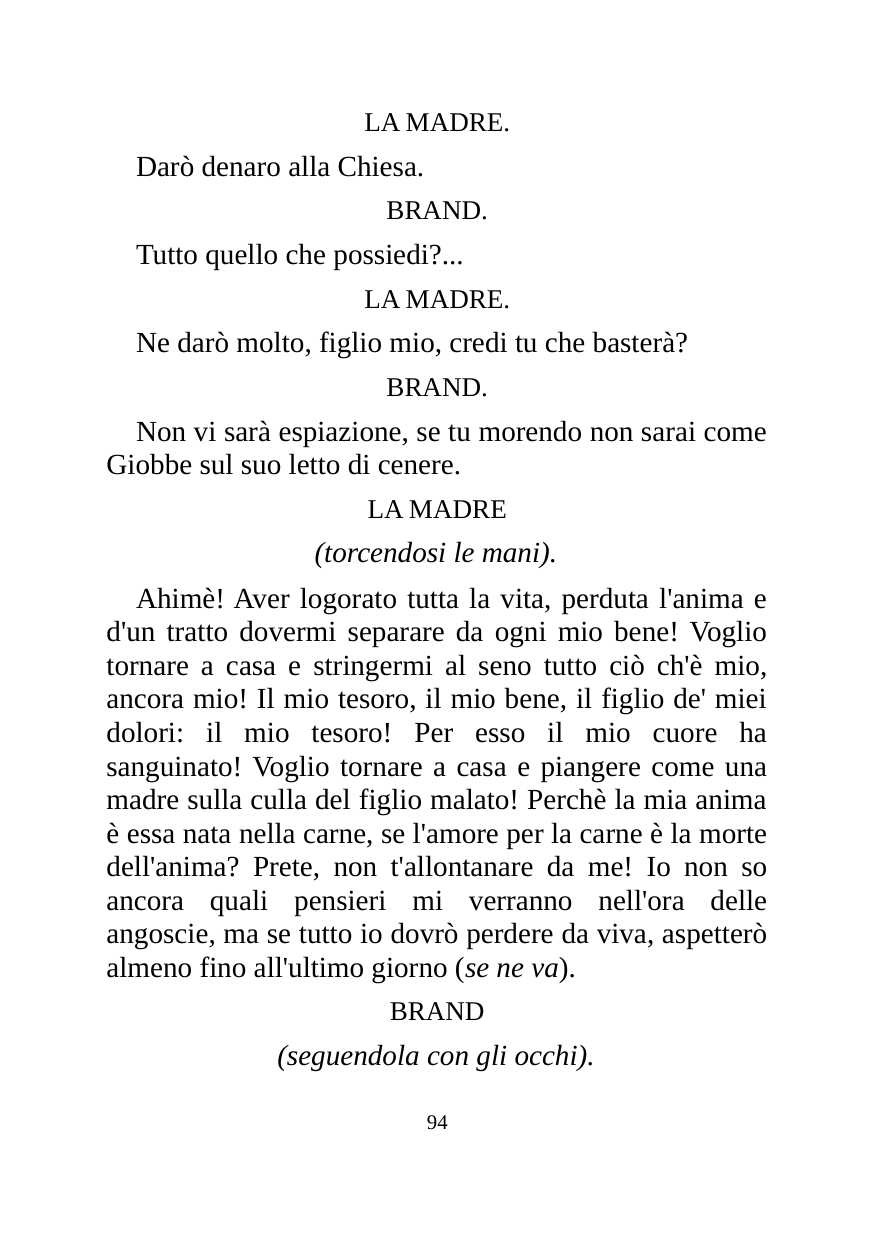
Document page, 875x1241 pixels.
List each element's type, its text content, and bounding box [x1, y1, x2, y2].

text BRAND. [106, 371, 768, 402]
text Ne darò molto, figlio mio, credi tu che basterà? [106, 326, 768, 359]
text Ahimè! Aver logorato tutta la vita, perduta l'anima e d'un tratto dovermi separare da ogni mio bene! Voglio tornare a casa e stringermi al seno tutto ciò ch'è mio, ancora mio! Il mio tesoro, il mio bene, il figlio de' miei dolori: il mio tesoro! Per esso il mio cuore ha sanguinato! Voglio tornare a casa e piangere come una madre sulla culla del figlio malato! Perchè la mia anima è essa nata nella carne, se l'amore per la carne è la morte dell'anima? Prete, non t'allontanare da me! Io non so ancora quali pensieri mi verranno nell'ora delle angoscie, ma se tutto io dovrò perdere da viva, aspetterò almeno fino all'ultimo giorno (se ne va). [106, 581, 768, 983]
text LA MADRE. [106, 106, 768, 137]
text LA MADRE [106, 493, 768, 524]
text BRAND. [106, 194, 768, 226]
text (torcendosi le mani). [106, 536, 768, 569]
text LA MADRE. [106, 283, 768, 314]
text Tutto quello che possiedi?... [106, 237, 768, 271]
text BRAND [106, 995, 768, 1026]
text (seguendola con gli occhi). [106, 1038, 768, 1072]
text Darò denaro alla Chiesa. [106, 149, 768, 183]
text Non vi sarà espiazione, se tu morendo non sarai come Giobbe sul suo letto di cenere. [106, 414, 768, 481]
